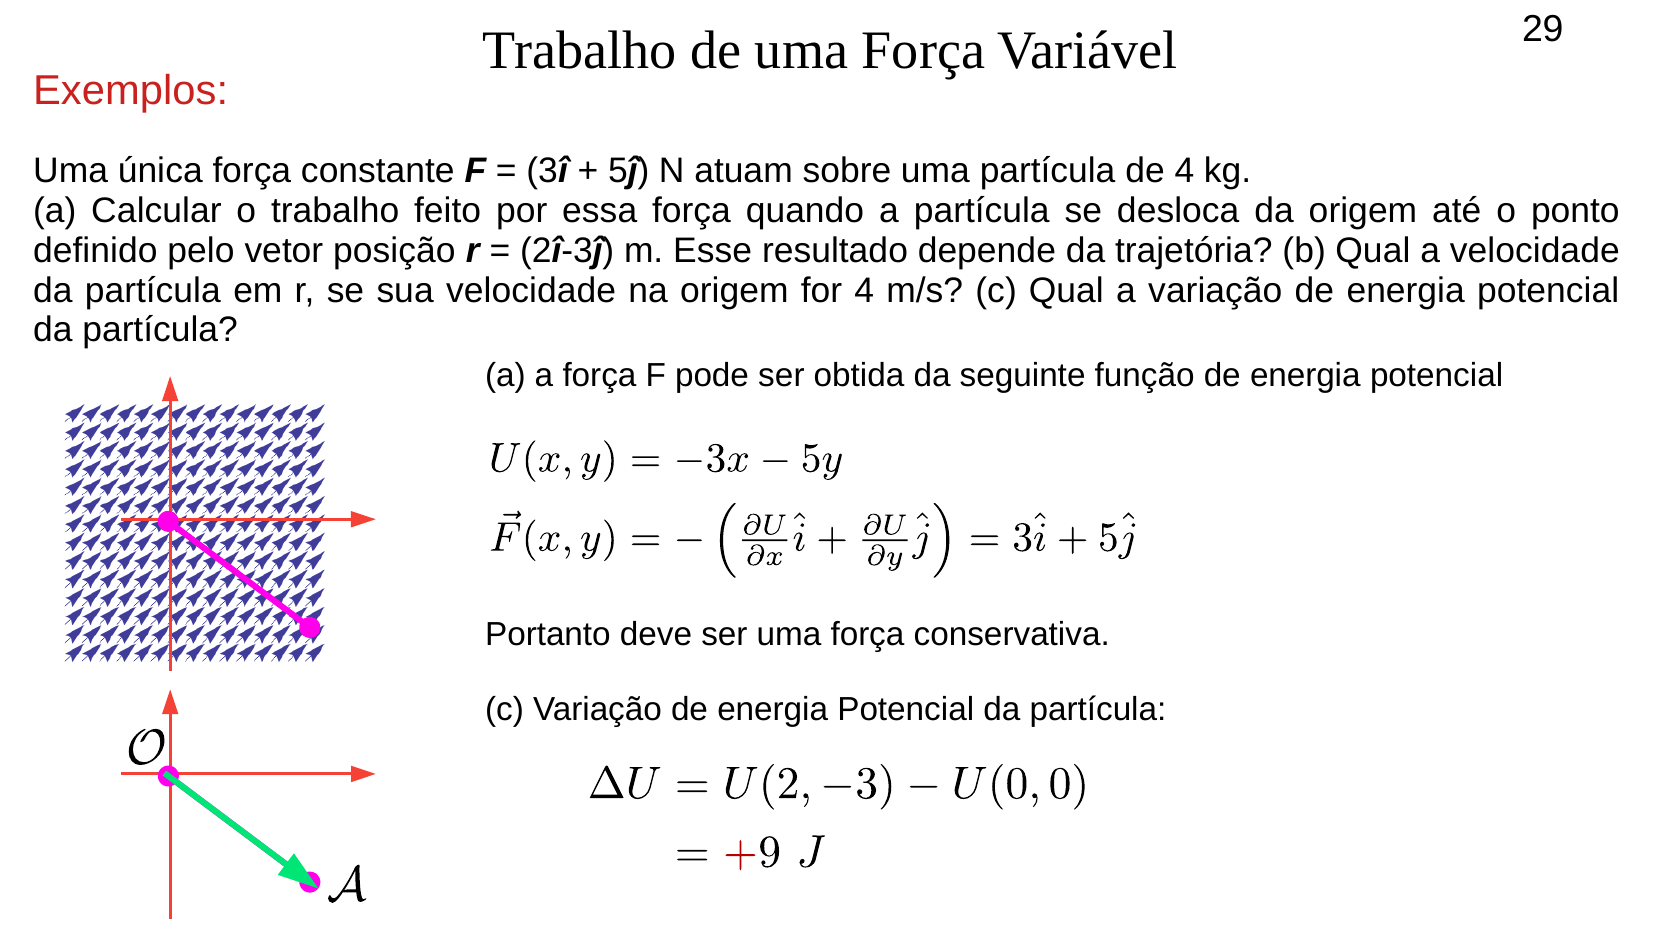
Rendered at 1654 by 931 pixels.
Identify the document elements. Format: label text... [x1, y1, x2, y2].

picture [59, 388, 169, 668]
text_box (a) a força F pode ser obtida da seguinte função de energia potencial Portanto deve ser uma força conservativa. (c) Variação de energia Potencial da partícula: [470, 349, 1556, 809]
text_box Trabalho de uma Força Variável [468, 0, 1194, 88]
text_box Exemplos: Uma única força constante F = (3î + 5ĵ) N atuam sobre uma partícula de 4 kg. (a) Calcular o trabalho feito por essa força quando a partícula se desloca da origem até o ponto definido pelo vetor posição r = (2î-3ĵ) m. Esse resultado depende da trajetória? (b) Qual a velocidade da partícula em r, se sua velocidade na origem for 4 m/s? (c) Qual a variação de energia potencial da partícula? [18, 59, 1636, 357]
picture [125, 728, 165, 765]
text_box 31 [1507, 0, 1654, 71]
picture [326, 864, 367, 903]
picture [487, 438, 1137, 580]
picture [172, 388, 335, 518]
picture [172, 521, 335, 668]
picture [587, 763, 1085, 871]
